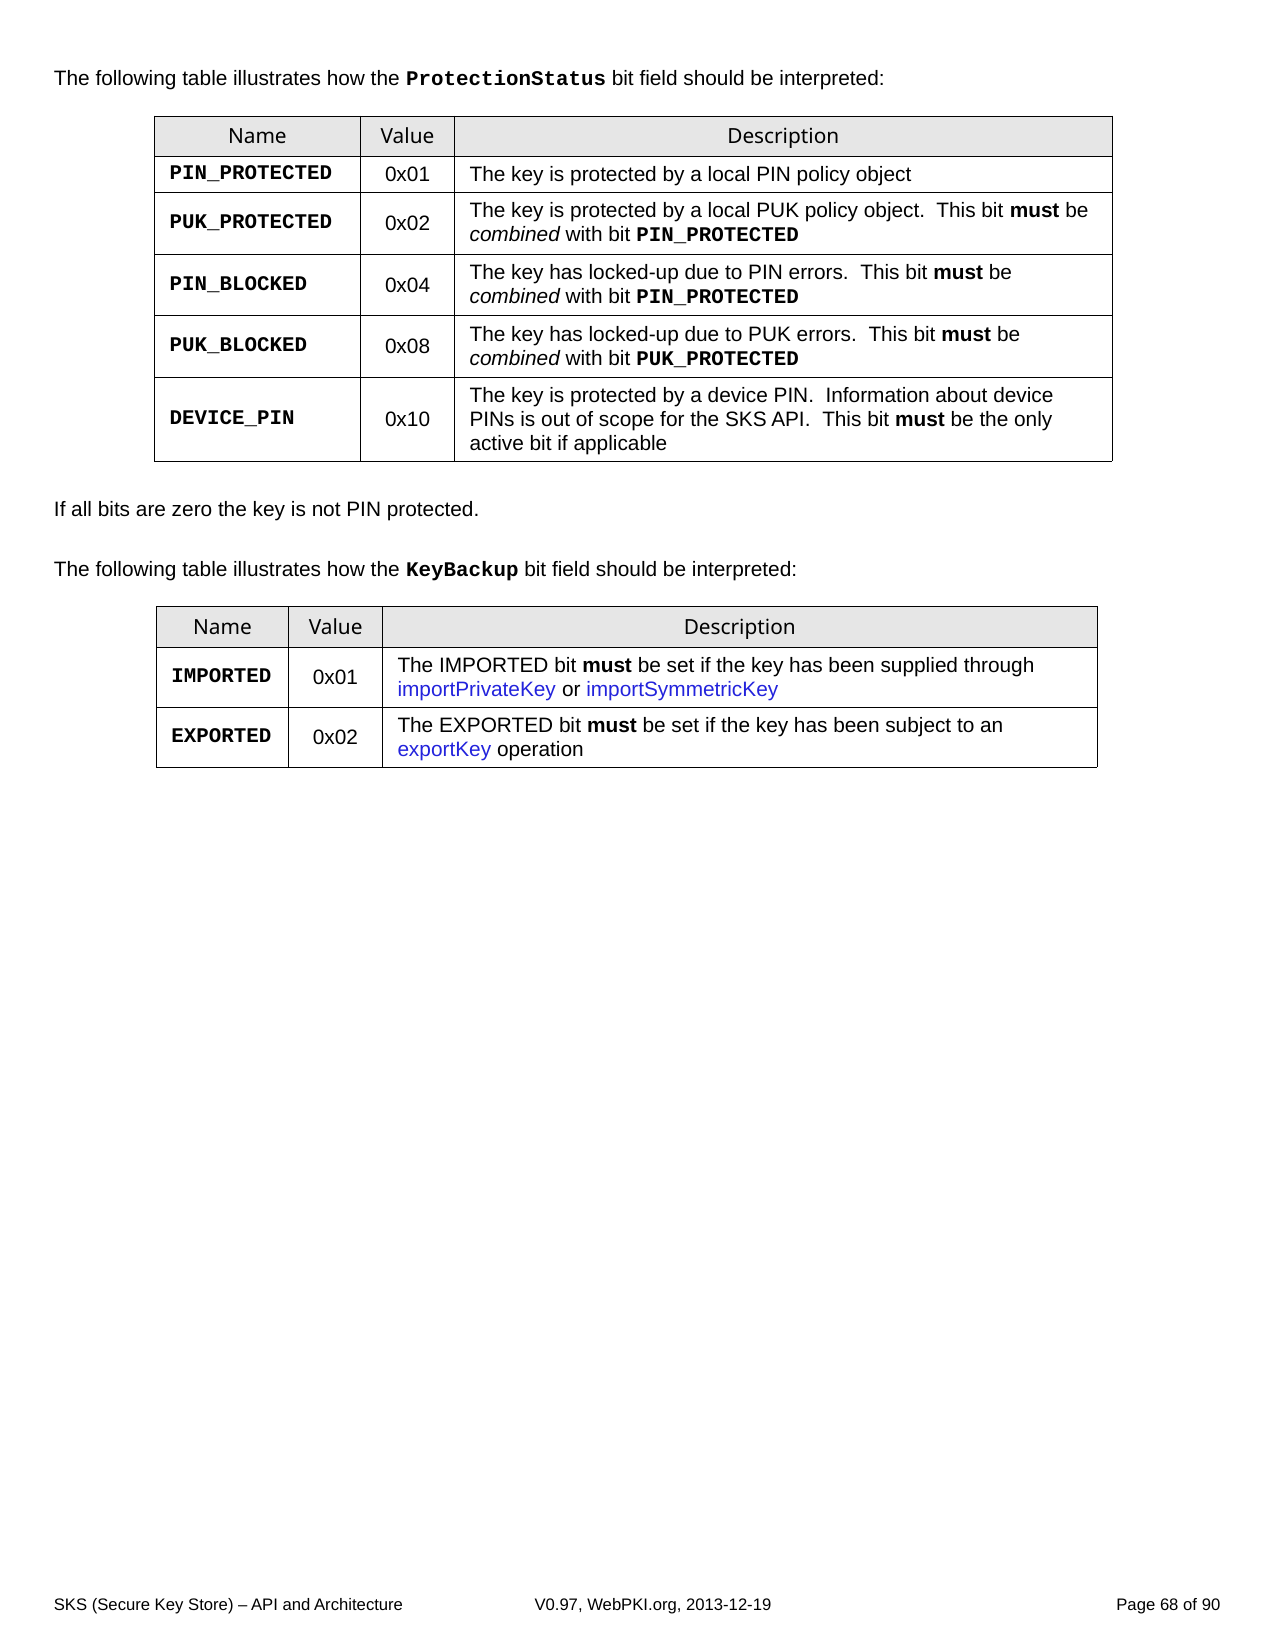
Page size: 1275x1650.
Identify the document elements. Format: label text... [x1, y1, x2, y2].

table_header Description [383, 607, 1097, 647]
table_header Description [455, 117, 1112, 156]
table_cell 0x02 [289, 708, 382, 767]
table_header Value [361, 117, 454, 156]
table_header Name [155, 117, 360, 156]
table_cell 0x01 [361, 157, 454, 192]
table_cell 0x10 [361, 378, 454, 461]
table_cell 0x08 [361, 316, 454, 377]
table_cell PUK_PROTECTED [155, 193, 360, 254]
table_header Value [289, 607, 382, 647]
table_cell 0x01 [289, 648, 382, 707]
text The following table illustrates how the ProtectionStatus bit field should be interpreted: [54, 66, 1221, 116]
table_cell The key is protected by a local PUK policy object. This bit must be combined with bit PIN_PROTECTED [455, 193, 1112, 254]
table_cell The key is protected by a device PIN. Information about device PINs is out of scope for the SKS API. This bit must be the only active bit if applicable [455, 378, 1112, 461]
table_cell PUK_BLOCKED [155, 316, 360, 377]
table_cell The EXPORTED bit must be set if the key has been subject to an exportKey operation [383, 708, 1097, 767]
table_cell The IMPORTED bit must be set if the key has been supplied through importPrivateKey or importSymmetricKey [383, 648, 1097, 707]
table_cell EXPORTED [157, 708, 288, 767]
text If all bits are zero the key is not PIN protected. [54, 497, 1221, 521]
table_cell The key has locked-up due to PUK errors. This bit must be combined with bit PUK_PROTECTED [455, 316, 1112, 377]
table_cell The key has locked-up due to PIN errors. This bit must be combined with bit PIN_PROTECTED [455, 255, 1112, 315]
table_cell 0x04 [361, 255, 454, 315]
table_cell 0x02 [361, 193, 454, 254]
table_cell The key is protected by a local PIN policy object [455, 157, 1112, 192]
table_cell PIN_PROTECTED [155, 157, 360, 192]
table_cell IMPORTED [157, 648, 288, 707]
text The following table illustrates how the KeyBackup bit field should be interpreted: [54, 533, 1221, 606]
table_header Name [157, 607, 288, 647]
table_cell DEVICE_PIN [155, 378, 360, 461]
table_cell PIN_BLOCKED [155, 255, 360, 315]
